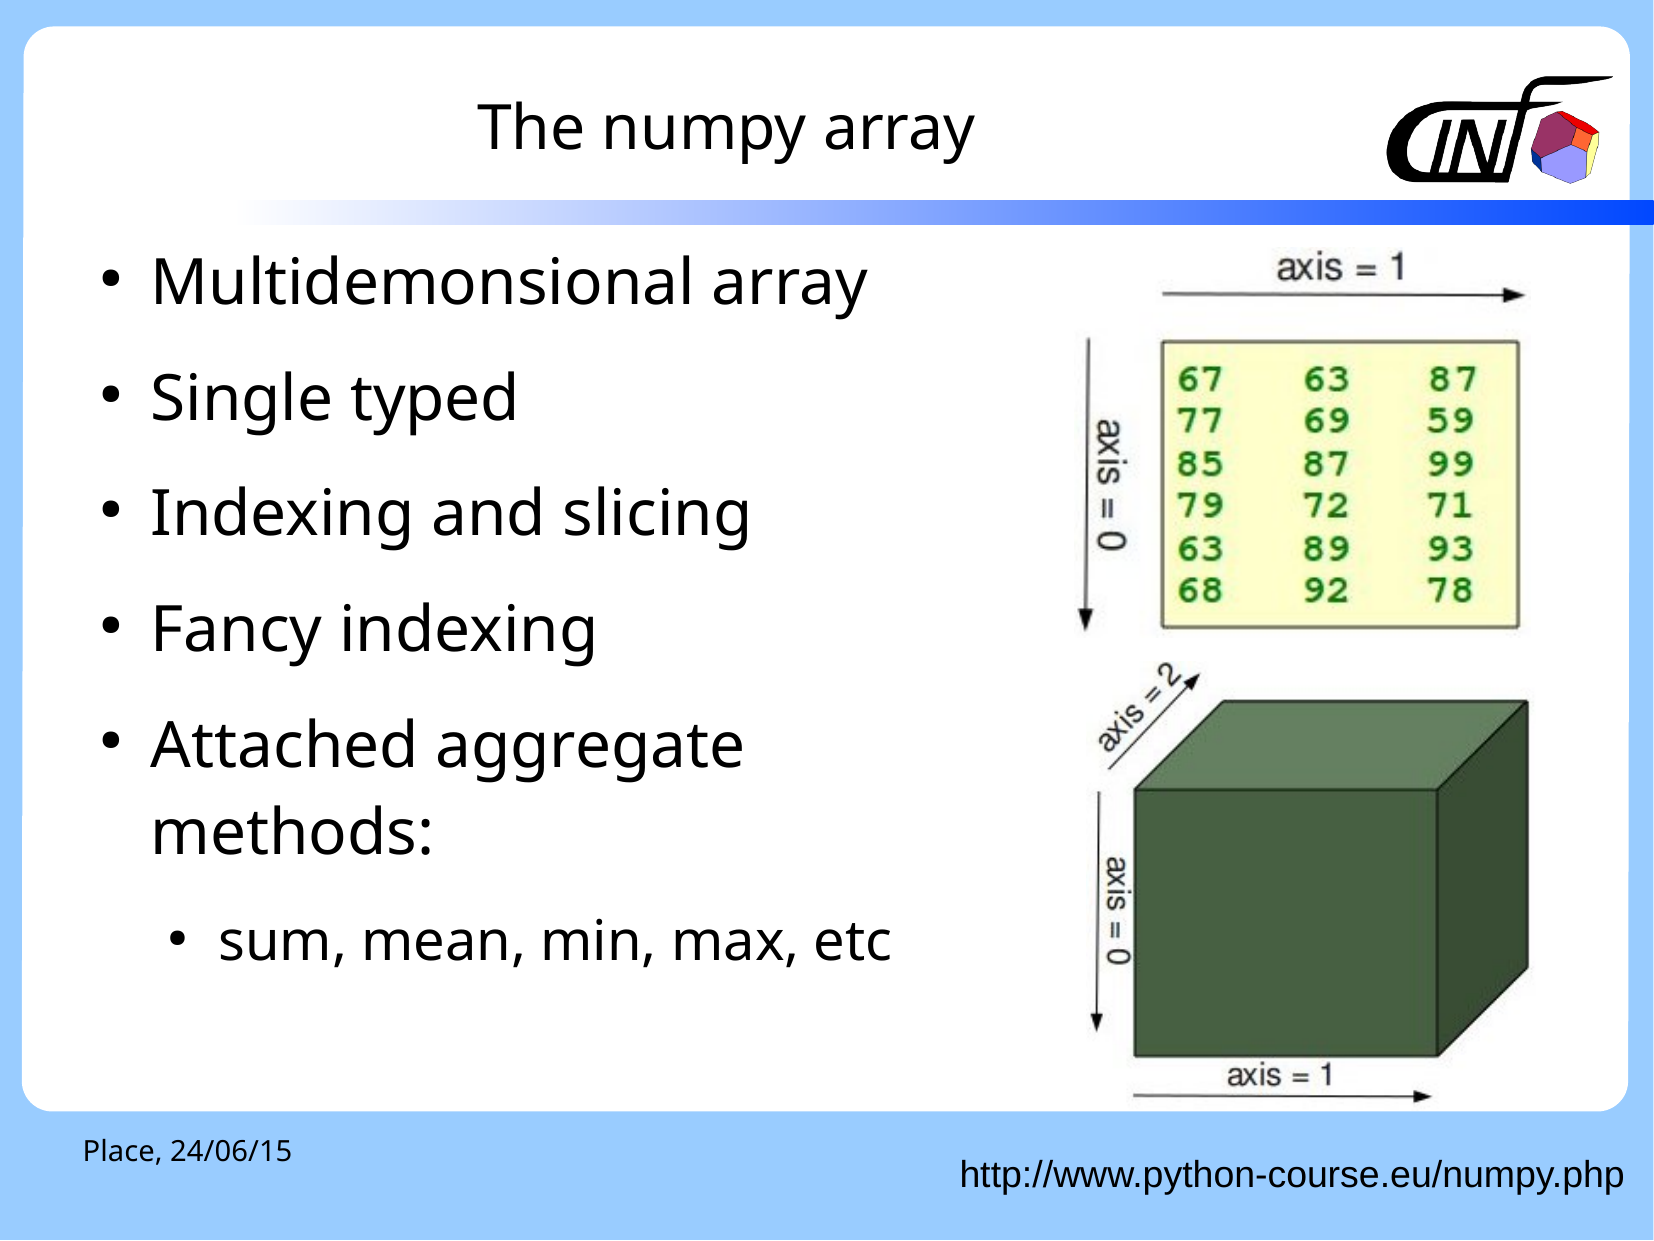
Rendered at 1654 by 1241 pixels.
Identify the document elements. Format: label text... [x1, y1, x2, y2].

text_box http://www.python-course.eu/numpy.php [944, 1145, 1640, 1203]
picture [1086, 661, 1536, 1111]
list Multidemonsional array Single typed Indexing and slicing Fancy indexing Attached aggregate methods: sum, mean, min, max, etc [82, 236, 898, 1055]
title The numpy array [82, 49, 1371, 201]
picture [1386, 76, 1613, 184]
picture [1074, 247, 1531, 638]
